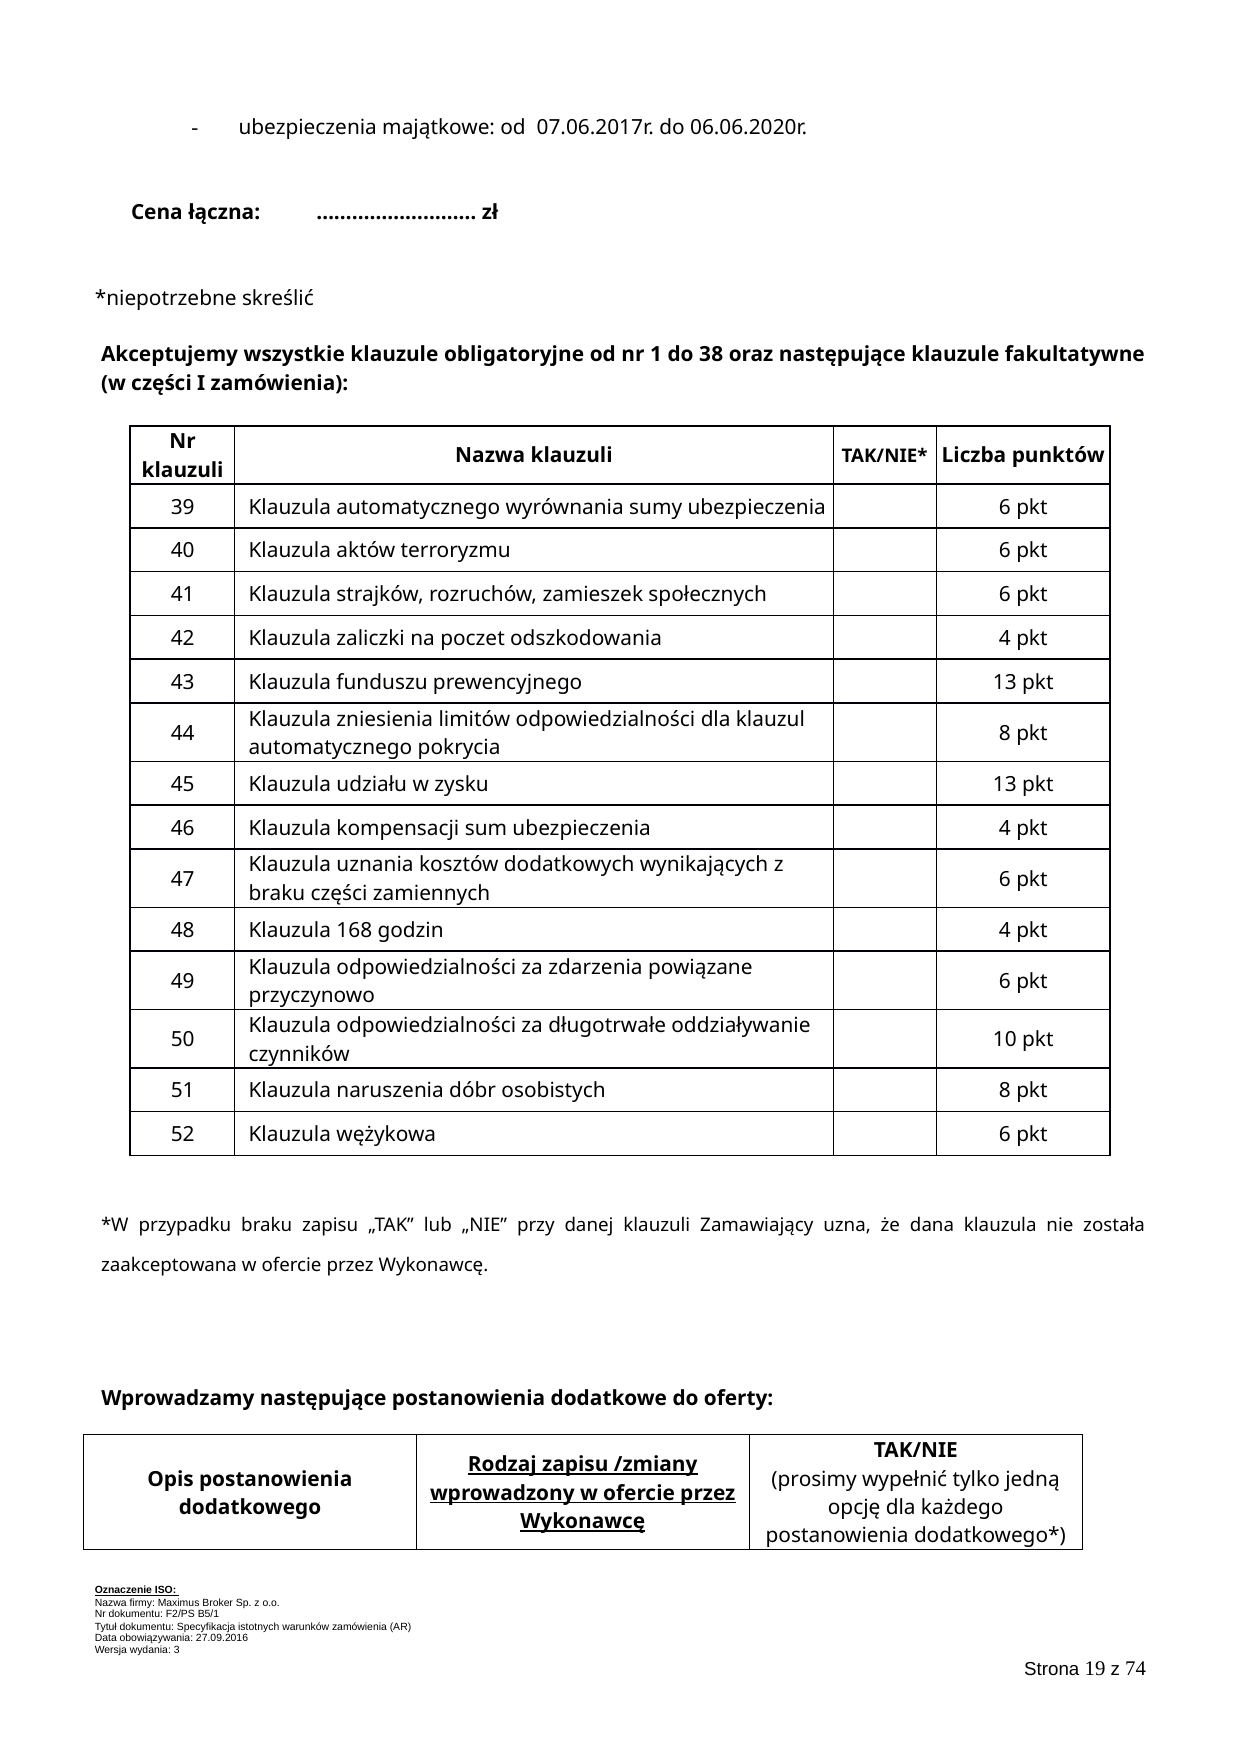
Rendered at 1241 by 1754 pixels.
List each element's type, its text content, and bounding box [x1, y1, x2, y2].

table_cell [834, 850, 936, 906]
table_cell [834, 485, 936, 527]
table_cell 51 [131, 1069, 234, 1111]
table_cell [834, 529, 936, 571]
table_cell Klauzula automatycznego wyrównania sumy ubezpieczenia [235, 485, 833, 527]
table_header Liczba punktów [937, 427, 1109, 483]
table_cell [834, 572, 936, 614]
table_cell 6 pkt [937, 1112, 1109, 1154]
table_cell 48 [131, 908, 234, 950]
table_cell 6 pkt [937, 850, 1109, 906]
table_cell Klauzula zniesienia limitów odpowiedzialności dla klauzul automatycznego pokrycia [235, 704, 833, 761]
table_cell Klauzula uznania kosztów dodatkowych wynikających z braku części zamiennych [235, 850, 833, 906]
table_cell 44 [131, 704, 234, 761]
table_cell 4 pkt [937, 806, 1109, 848]
table_cell 6 pkt [937, 572, 1109, 614]
table_cell 43 [131, 660, 234, 702]
table_cell [834, 908, 936, 950]
table_cell 6 pkt [937, 529, 1109, 571]
table_cell Klauzula 168 godzin [235, 908, 833, 950]
table_cell Klauzula aktów terroryzmu [235, 529, 833, 571]
table_cell 13 pkt [937, 660, 1109, 702]
table_cell 41 [131, 572, 234, 614]
table_cell 10 pkt [937, 1010, 1109, 1067]
table_header Opis postanowienia dodatkowego [84, 1435, 416, 1549]
table_header Rodzaj zapisu /zmiany wprowadzony w ofercie przez Wykonawcę [417, 1435, 749, 1549]
table_cell [834, 1010, 936, 1067]
table_cell Klauzula naruszenia dóbr osobistych [235, 1069, 833, 1111]
table_cell [834, 704, 936, 761]
table_cell 49 [131, 952, 234, 1009]
table_cell [834, 1112, 936, 1154]
table_cell [834, 806, 936, 848]
table_cell 40 [131, 529, 234, 571]
table_cell 4 pkt [937, 908, 1109, 950]
table_cell [834, 616, 936, 658]
text Cena łączna: ……………………… zł [131, 197, 1146, 226]
table_cell 45 [131, 762, 234, 804]
table_cell 39 [131, 485, 234, 527]
table_cell [834, 660, 936, 702]
table_cell 13 pkt [937, 762, 1109, 804]
table_cell Klauzula kompensacji sum ubezpieczenia [235, 806, 833, 848]
table_cell [834, 1069, 936, 1111]
table_header TAK/NIE (prosimy wypełnić tylko jedną opcję dla każdego postanowienia dodatkowego*) [750, 1435, 1082, 1549]
table_cell 47 [131, 850, 234, 906]
table_cell 4 pkt [937, 616, 1109, 658]
list ubezpieczenia majątkowe: od 07.06.2017r. do 06.06.2020r. [191, 112, 1146, 141]
table_cell 6 pkt [937, 485, 1109, 527]
table_cell 42 [131, 616, 234, 658]
table_cell 52 [131, 1112, 234, 1154]
table_cell 8 pkt [937, 704, 1109, 761]
table_cell [834, 762, 936, 804]
table_header TAK/NIE* [834, 427, 936, 483]
table_header Nazwa klauzuli [235, 427, 833, 483]
table_cell 50 [131, 1010, 234, 1067]
table_cell Klauzula udziału w zysku [235, 762, 833, 804]
table_cell Klauzula zaliczki na poczet odszkodowania [235, 616, 833, 658]
table_cell 6 pkt [937, 952, 1109, 1009]
table_cell 46 [131, 806, 234, 848]
table_cell Klauzula wężykowa [235, 1112, 833, 1154]
text *W przypadku braku zapisu „TAK” lub „NIE” przy danej klauzuli Zamawiający uzna, że dana klauzula nie została zaakceptowana w ofercie przez Wykonawcę. [101, 1196, 1146, 1277]
text Akceptujemy wszystkie klauzule obligatoryjne od nr 1 do 38 oraz następujące klauzule fakultatywne (w części I zamówienia): [101, 339, 1146, 396]
table_header Nr klauzuli [131, 427, 234, 483]
table_cell [834, 952, 936, 1009]
table_cell Klauzula funduszu prewencyjnego [235, 660, 833, 702]
table_cell Klauzula odpowiedzialności za zdarzenia powiązane przyczynowo [235, 952, 833, 1009]
table_cell Klauzula odpowiedzialności za długotrwałe oddziaływanie czynników [235, 1010, 833, 1067]
text *niepotrzebne skreślić [94, 283, 1146, 311]
text Wprowadzamy następujące postanowienia dodatkowe do oferty: [101, 1367, 1146, 1412]
table_cell 8 pkt [937, 1069, 1109, 1111]
table_cell Klauzula strajków, rozruchów, zamieszek społecznych [235, 572, 833, 614]
